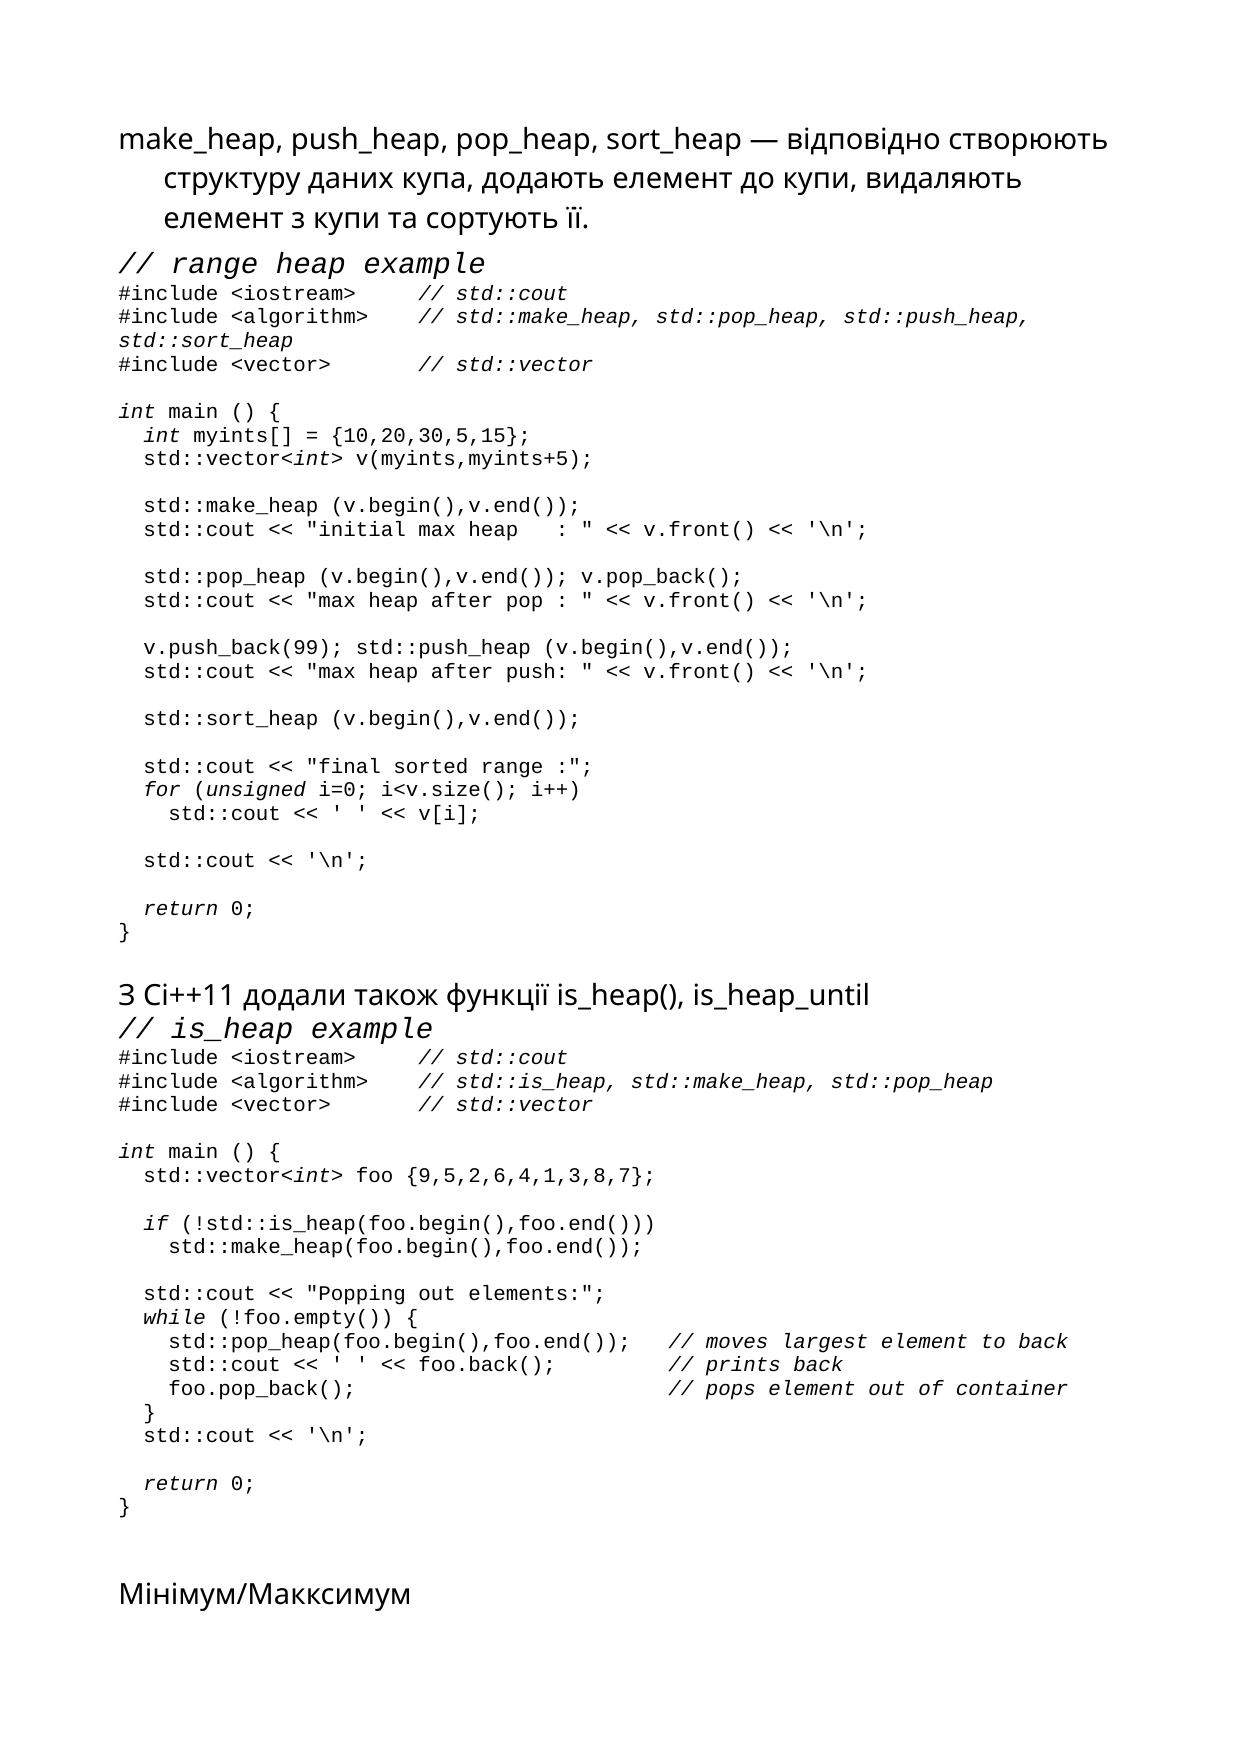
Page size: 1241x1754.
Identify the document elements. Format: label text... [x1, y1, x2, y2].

text #include <vector> // std::vector [118, 354, 1122, 377]
text std::cout << "max heap after push: " << v.front() << '\n'; [118, 661, 1122, 685]
text // is_heap example [118, 1014, 1122, 1047]
text #include <algorithm> // std::make_heap, std::pop_heap, std::push_heap, std::sort_heap [118, 306, 1122, 354]
text std::cout << '\n'; [118, 850, 1122, 874]
text std::cout << "initial max heap : " << v.front() << '\n'; [118, 519, 1122, 543]
text for (unsigned i=0; i<v.size(); i++) [118, 779, 1122, 803]
text return 0; [118, 897, 1122, 921]
text if (!std::is_heap(foo.begin(),foo.end())) [118, 1212, 1122, 1236]
text std::cout << "Popping out elements:"; [118, 1283, 1122, 1307]
text std::pop_heap (v.begin(),v.end()); v.pop_back(); [118, 566, 1122, 590]
text std::vector<int> foo {9,5,2,6,4,1,3,8,7}; [118, 1165, 1122, 1189]
text } [118, 921, 1122, 945]
text std::sort_heap (v.begin(),v.end()); [118, 708, 1122, 732]
text int main () { [118, 401, 1122, 424]
text foo.pop_back(); // pops element out of container [118, 1378, 1122, 1402]
text std::cout << ' ' << foo.back(); // prints back [118, 1354, 1122, 1378]
text std::cout << '\n'; [118, 1425, 1122, 1449]
text З Сі++11 додали також функції is_heap(), is_heap_until [118, 974, 1122, 1014]
text std::cout << "max heap after pop : " << v.front() << '\n'; [118, 590, 1122, 614]
text #include <iostream> // std::cout [118, 1047, 1122, 1071]
text std::cout << "final sorted range :"; [118, 756, 1122, 779]
text int myints[] = {10,20,30,5,15}; [118, 424, 1122, 448]
text Мінімум/Макксимум [118, 1573, 1122, 1613]
text std::vector<int> v(myints,myints+5); [118, 448, 1122, 472]
text while (!foo.empty()) { [118, 1307, 1122, 1331]
text } [118, 1496, 1122, 1520]
text // range heap example [118, 250, 1122, 283]
text } [118, 1402, 1122, 1425]
text return 0; [118, 1473, 1122, 1496]
subtitle make_heap, push_heap, pop_heap, sort_heap — відповідно створюють структуру даних купа, додають елемент до купи, видаляють елемент з купи та сортують її. [118, 118, 1122, 237]
text #include <iostream> // std::cout [118, 283, 1122, 306]
text std::make_heap(foo.begin(),foo.end()); [118, 1236, 1122, 1260]
text v.push_back(99); std::push_heap (v.begin(),v.end()); [118, 637, 1122, 661]
text std::pop_heap(foo.begin(),foo.end()); // moves largest element to back [118, 1331, 1122, 1354]
text std::cout << ' ' << v[i]; [118, 803, 1122, 827]
text #include <vector> // std::vector [118, 1094, 1122, 1118]
text int main () { [118, 1142, 1122, 1165]
text std::make_heap (v.begin(),v.end()); [118, 496, 1122, 519]
text #include <algorithm> // std::is_heap, std::make_heap, std::pop_heap [118, 1071, 1122, 1094]
